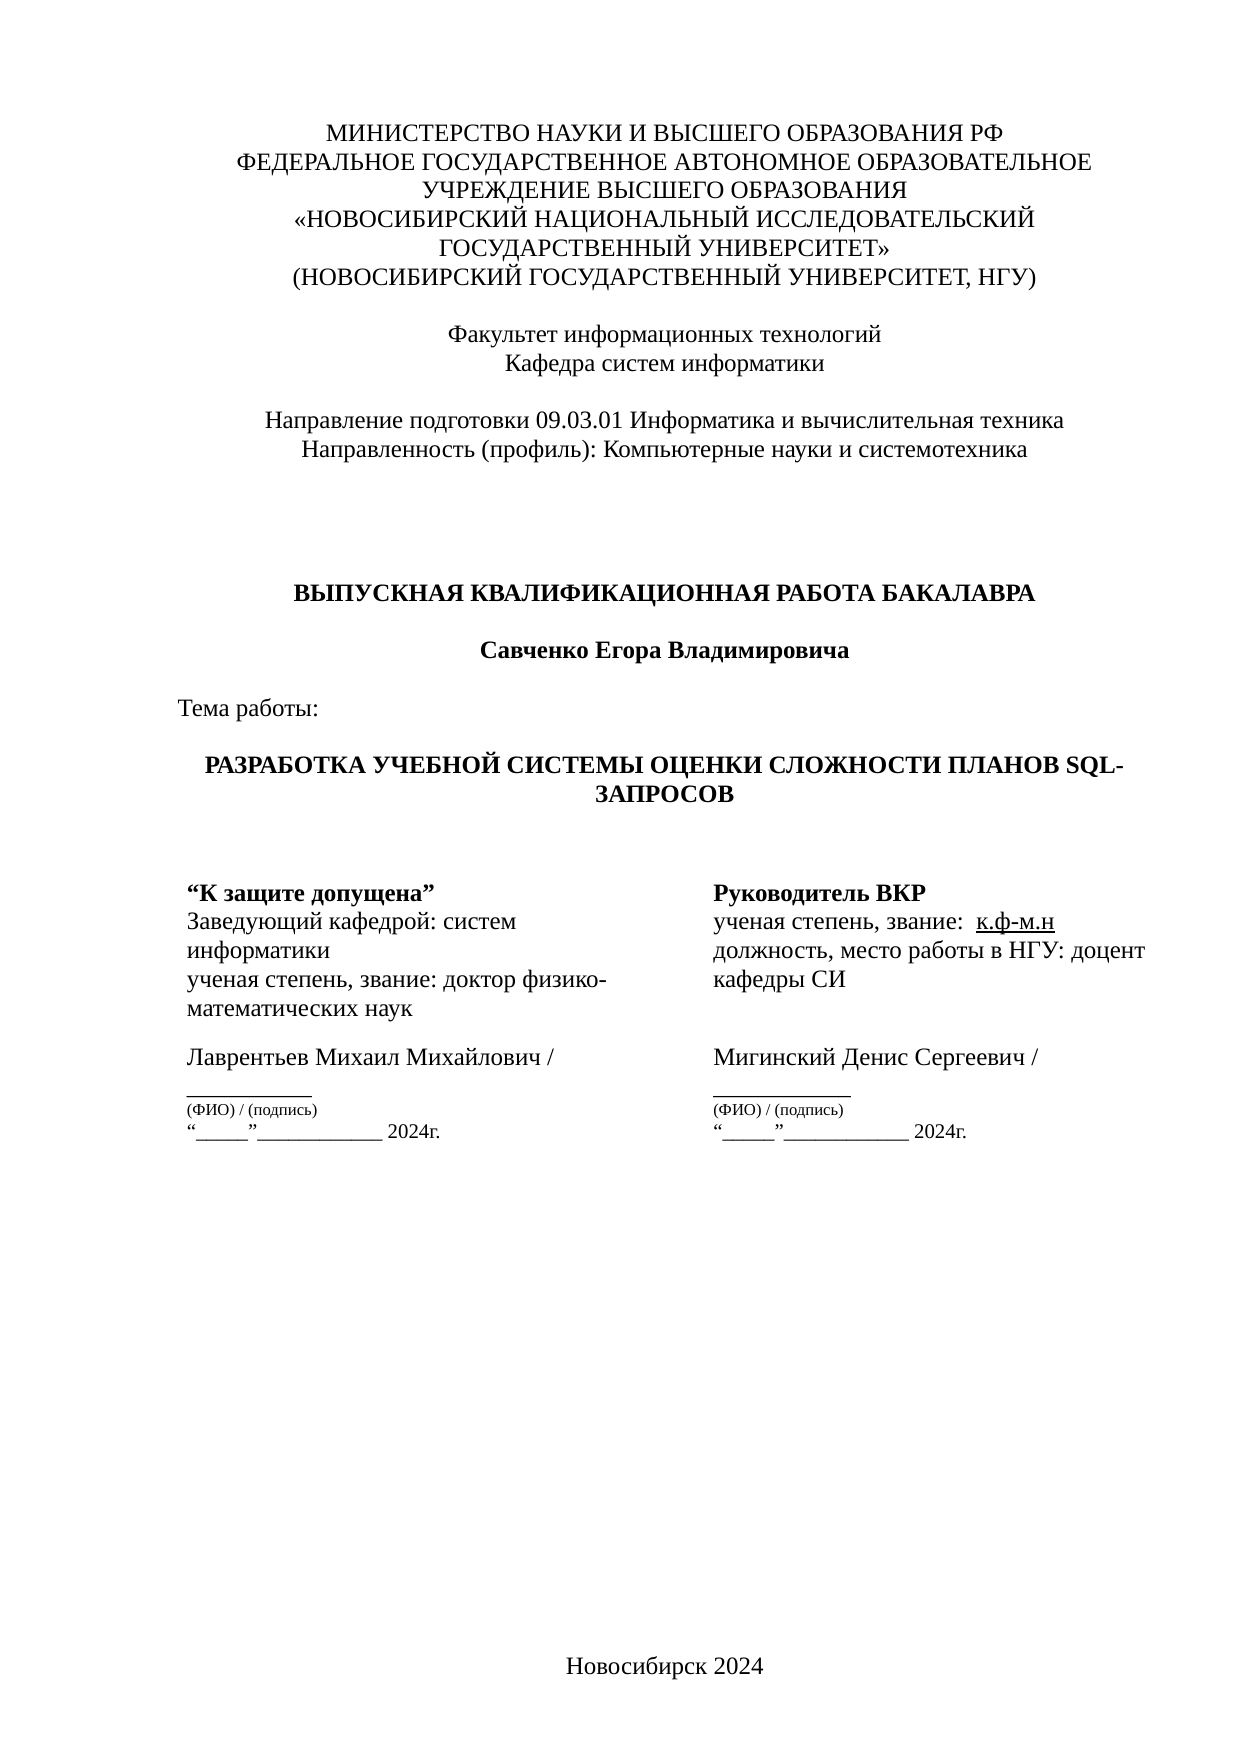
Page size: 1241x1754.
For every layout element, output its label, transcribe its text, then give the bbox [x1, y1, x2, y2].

text Тема работы: [177, 693, 1152, 722]
table_cell Лаврентьев Михаил Михайлович / __________ (ФИО) / (подпись) “_____”____________ 2024г. [108, 1032, 635, 1153]
table_header “К защите допущена” Заведующий кафедрой: систем информатики ученая степень, звание: доктор физико-математических наук [108, 808, 635, 1032]
table_cell [108, 1153, 635, 1203]
text Кафедра систем информатики [177, 348, 1152, 377]
text Направленность (профиль): Компьютерные науки и системотехника [177, 434, 1152, 463]
text ГОСУДАРСТВЕННЫЙ УНИВЕРСИТЕТ» (НОВОСИБИРСКИЙ ГОСУДАРСТВЕННЫЙ УНИВЕРСИТЕТ, НГУ) [177, 233, 1152, 291]
text Савченко Егора Владимировича [177, 636, 1152, 664]
table_header Руководитель ВКР ученая степень, звание: к.ф-м.н должность, место работы в НГУ: доцент кафедры СИ [635, 808, 1221, 1032]
table_cell [635, 1153, 1221, 1203]
text «НОВОСИБИРСКИЙ НАЦИОНАЛЬНЫЙ ИССЛЕДОВАТЕЛЬСКИЙ [177, 204, 1152, 233]
table_cell [108, 1203, 635, 1252]
text РАЗРАБОТКА УЧЕБНОЙ СИСТЕМЫ ОЦЕНКИ СЛОЖНОСТИ ПЛАНОВ SQL-ЗАПРОСОВ [177, 751, 1152, 808]
table_cell [635, 1203, 1221, 1252]
table_cell Мигинский Денис Сергеевич / ___________ (ФИО) / (подпись) “_____”____________ 2024г. [635, 1032, 1221, 1153]
text Факультет информационных технологий [177, 319, 1152, 348]
text Направление подготовки 09.03.01 Информатика и вычислительная техника [177, 406, 1152, 434]
text МИНИСТЕРСТВО НАУКИ И ВЫСШЕГО ОБРАЗОВАНИЯ РФ [177, 118, 1152, 147]
text ФЕДЕРАЛЬНОЕ ГОСУДАРСТВЕННОЕ АВТОНОМНОЕ ОБРАЗОВАТЕЛЬНОЕ УЧРЕЖДЕНИЕ ВЫСШЕГО ОБРАЗОВАНИЯ [177, 147, 1152, 204]
text ВЫПУСКНАЯ КВАЛИФИКАЦИОННАЯ РАБОТА БАКАЛАВРА [177, 578, 1152, 607]
